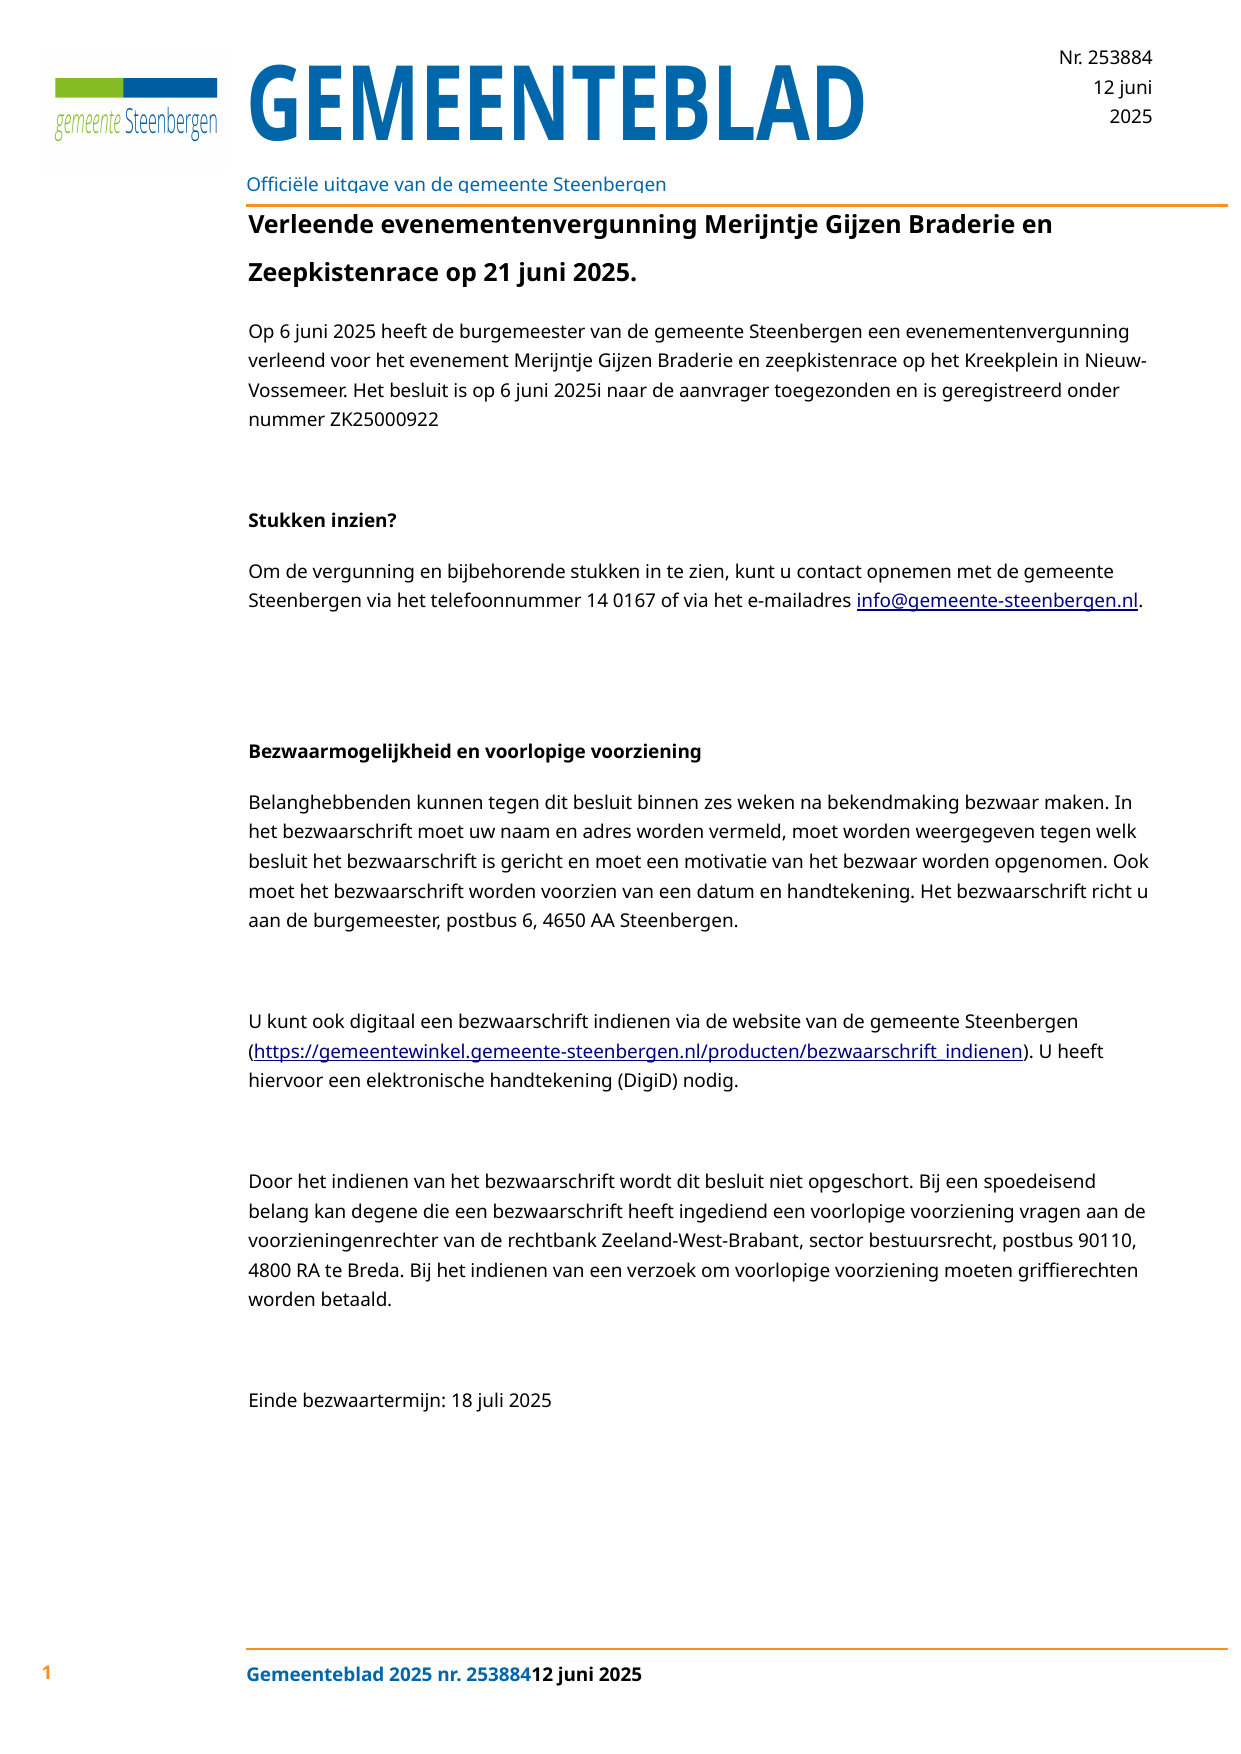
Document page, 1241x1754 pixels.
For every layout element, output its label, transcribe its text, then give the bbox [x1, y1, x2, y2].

text ­ [248, 1337, 1152, 1363]
text Einde bezwaartermijn: 18 juli 2025 [248, 1387, 1152, 1413]
text Bezwaarmogelijkheid en voorlopige voorziening [248, 739, 1152, 764]
text U kunt ook digitaal een bezwaarschrift indienen via de website van de gemeente Steenbergen (https://gemeentewinkel.gemeente-steenbergen.nl/producten/bezwaarschrift_indienen). U heeft hiervoor een elektronische handtekening (DigiD) nodig. [248, 1008, 1152, 1093]
picture [41, 47, 231, 172]
text Door het indienen van het bezwaarschrift wordt dit besluit niet opgeschort. Bij een spoedeisend belang kan degene die een bezwaarschrift heeft ingediend een voorlopige voorziening vragen aan de voorzieningenrechter van de rechtbank Zeeland-West-Brabant, sector bestuursrecht, postbus 90110, 4800 RA te Breda. Bij het indienen van een verzoek om voorlopige voorziening moeten griffierechten worden betaald. [248, 1168, 1152, 1312]
text Verleende evenementenvergunning Merijntje Gijzen Braderie en Zeepkistenrace op 21 juni 2025. [248, 207, 1152, 288]
text Belanghebbenden kunnen tegen dit besluit binnen zes weken na bekendmaking bezwaar maken. In het bezwaarschrift moet uw naam en adres worden vermeld, moet worden weergegeven tegen welk besluit het bezwaarschrift is gericht en moet een motivatie van het bezwaar worden opgenomen. Ook moet het bezwaarschrift worden voorzien van een datum en handtekening. Het bezwaarschrift richt u aan de burgemeester, postbus 6, 4650 AA Steenbergen. [248, 789, 1152, 933]
text Om de vergunning en bijbehorende stukken in te zien, kunt u contact opnemen met de gemeente Steenbergen via het telefoonnummer 14 0167 of via het e-mailadres info@gemeente-steenbergen.nl. [248, 558, 1152, 613]
text Stukken inzien? [248, 507, 1152, 533]
text Op 6 juni 2025 heeft de burgemeester van de gemeente Steenbergen een evenementenvergunning verleend voor het evenement Merijntje Gijzen Braderie en zeepkistenrace op het Kreekplein in Nieuw-Vossemeer. Het besluit is op 6 juni 2025i naar de aanvrager toegezonden en is geregistreerd onder nummer ZK25000922 [248, 318, 1152, 432]
